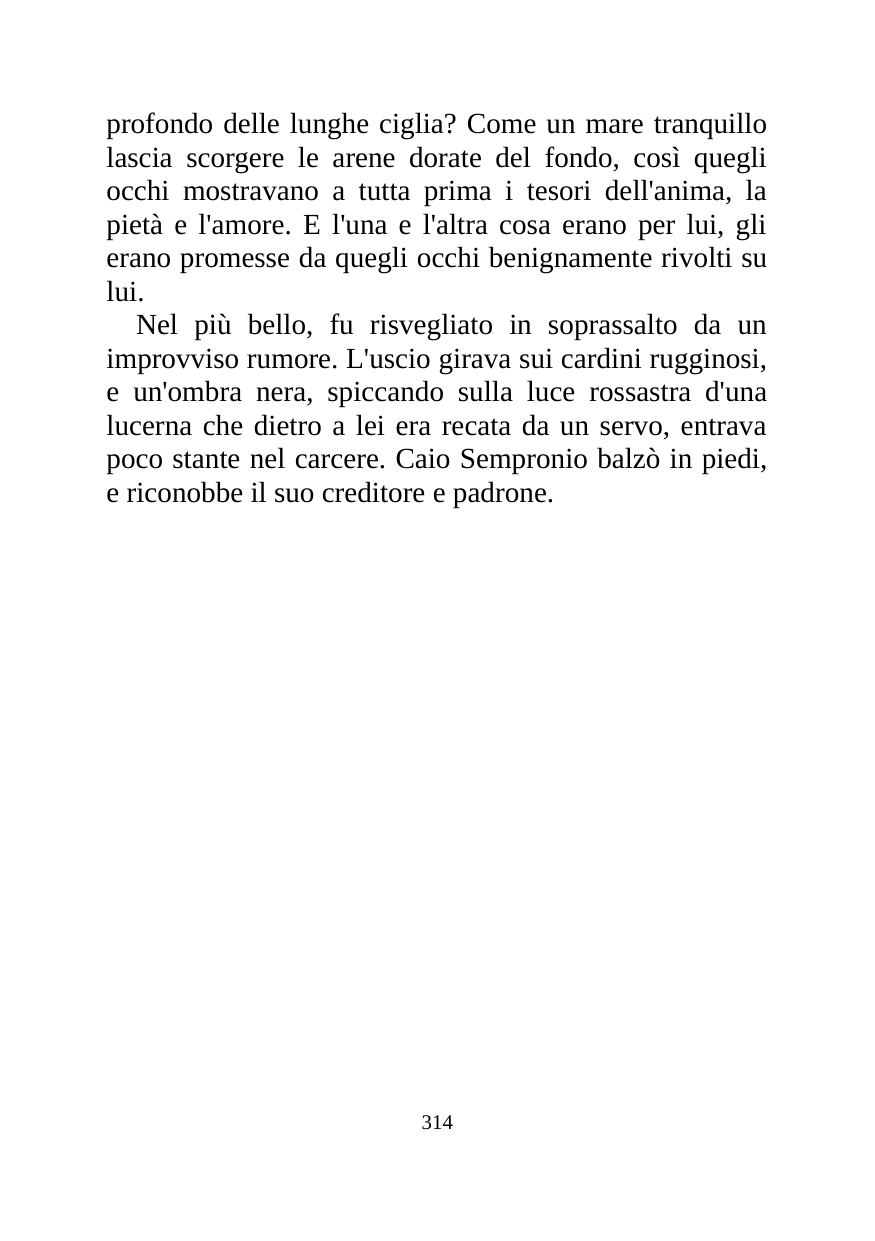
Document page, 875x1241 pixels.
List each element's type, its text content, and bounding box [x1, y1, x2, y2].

text Nel più bello, fu risvegliato in soprassalto da un improvviso rumore. L'uscio girava sui cardini rugginosi, e un'ombra nera, spiccando sulla luce rossastra d'una lucerna che dietro a lei era recata da un servo, entrava poco stante nel carcere. Caio Sempronio balzò in piedi, e riconobbe il suo creditore e padrone. [106, 307, 768, 509]
text profondo delle lunghe ciglia? Come un mare tranquillo lascia scorgere le arene dorate del fondo, così quegli occhi mostravano a tutta prima i tesori dell'anima, la pietà e l'amore. E l'una e l'altra cosa erano per lui, gli erano promesse da quegli occhi benignamente rivolti su lui. [106, 106, 768, 307]
